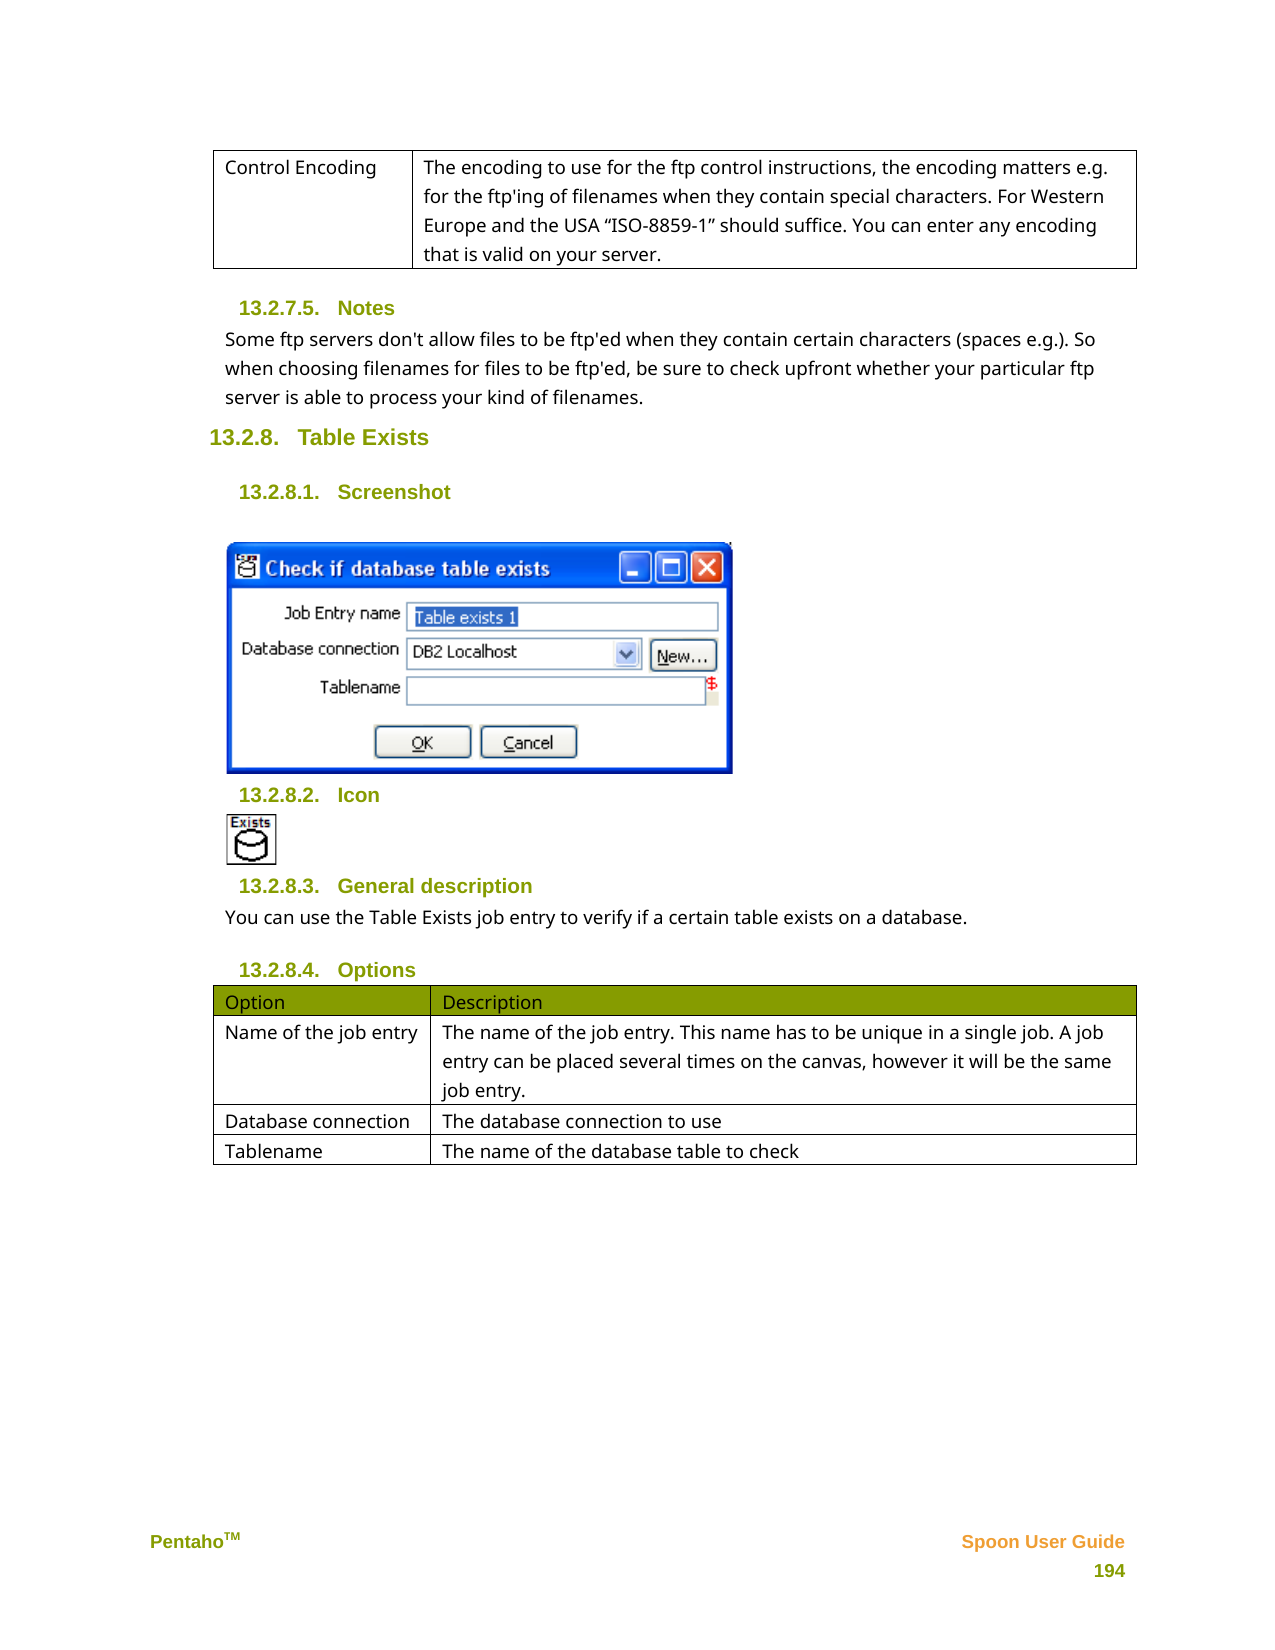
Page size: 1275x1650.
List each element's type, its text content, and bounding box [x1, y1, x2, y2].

table_cell Tablename [214, 1135, 430, 1164]
subtitle Icon [239, 781, 1125, 810]
table_cell Control Encoding [214, 151, 412, 268]
table_cell The name of the database table to check [431, 1135, 1136, 1164]
subtitle General description [239, 872, 1125, 901]
table_cell Database connection [214, 1105, 430, 1134]
table_header Option [214, 986, 430, 1015]
subtitle Options [239, 949, 1125, 984]
subtitle Table Exists [209, 418, 1125, 452]
text You can use the Table Exists job entry to verify if a certain table exists on a database. [225, 901, 1125, 931]
picture [226, 814, 277, 865]
table_cell The name of the job entry. This name has to be unique in a single job. A job entry can be placed several times on the canvas, however it will be the same job entry. [431, 1016, 1136, 1104]
table_cell The database connection to use [431, 1105, 1136, 1134]
text Some ftp servers don't allow files to be ftp'ed when they contain certain characters (spaces e.g.). So when choosing filenames for files to be ftp'ed, be sure to check upfront whether your particular ftp server is able to process your kind of filenames. [225, 323, 1125, 411]
picture [226, 542, 733, 774]
table_cell The encoding to use for the ftp control instructions, the encoding matters e.g. for the ftp'ing of filenames when they contain special characters. For Western Europe and the USA “ISO-8859-1” should suffice. You can enter any encoding that is valid on your server. [413, 151, 1136, 268]
subtitle Screenshot [239, 471, 1125, 506]
subtitle Notes [239, 288, 1125, 322]
table_cell Name of the job entry [214, 1016, 430, 1104]
table_header Description [431, 986, 1136, 1015]
